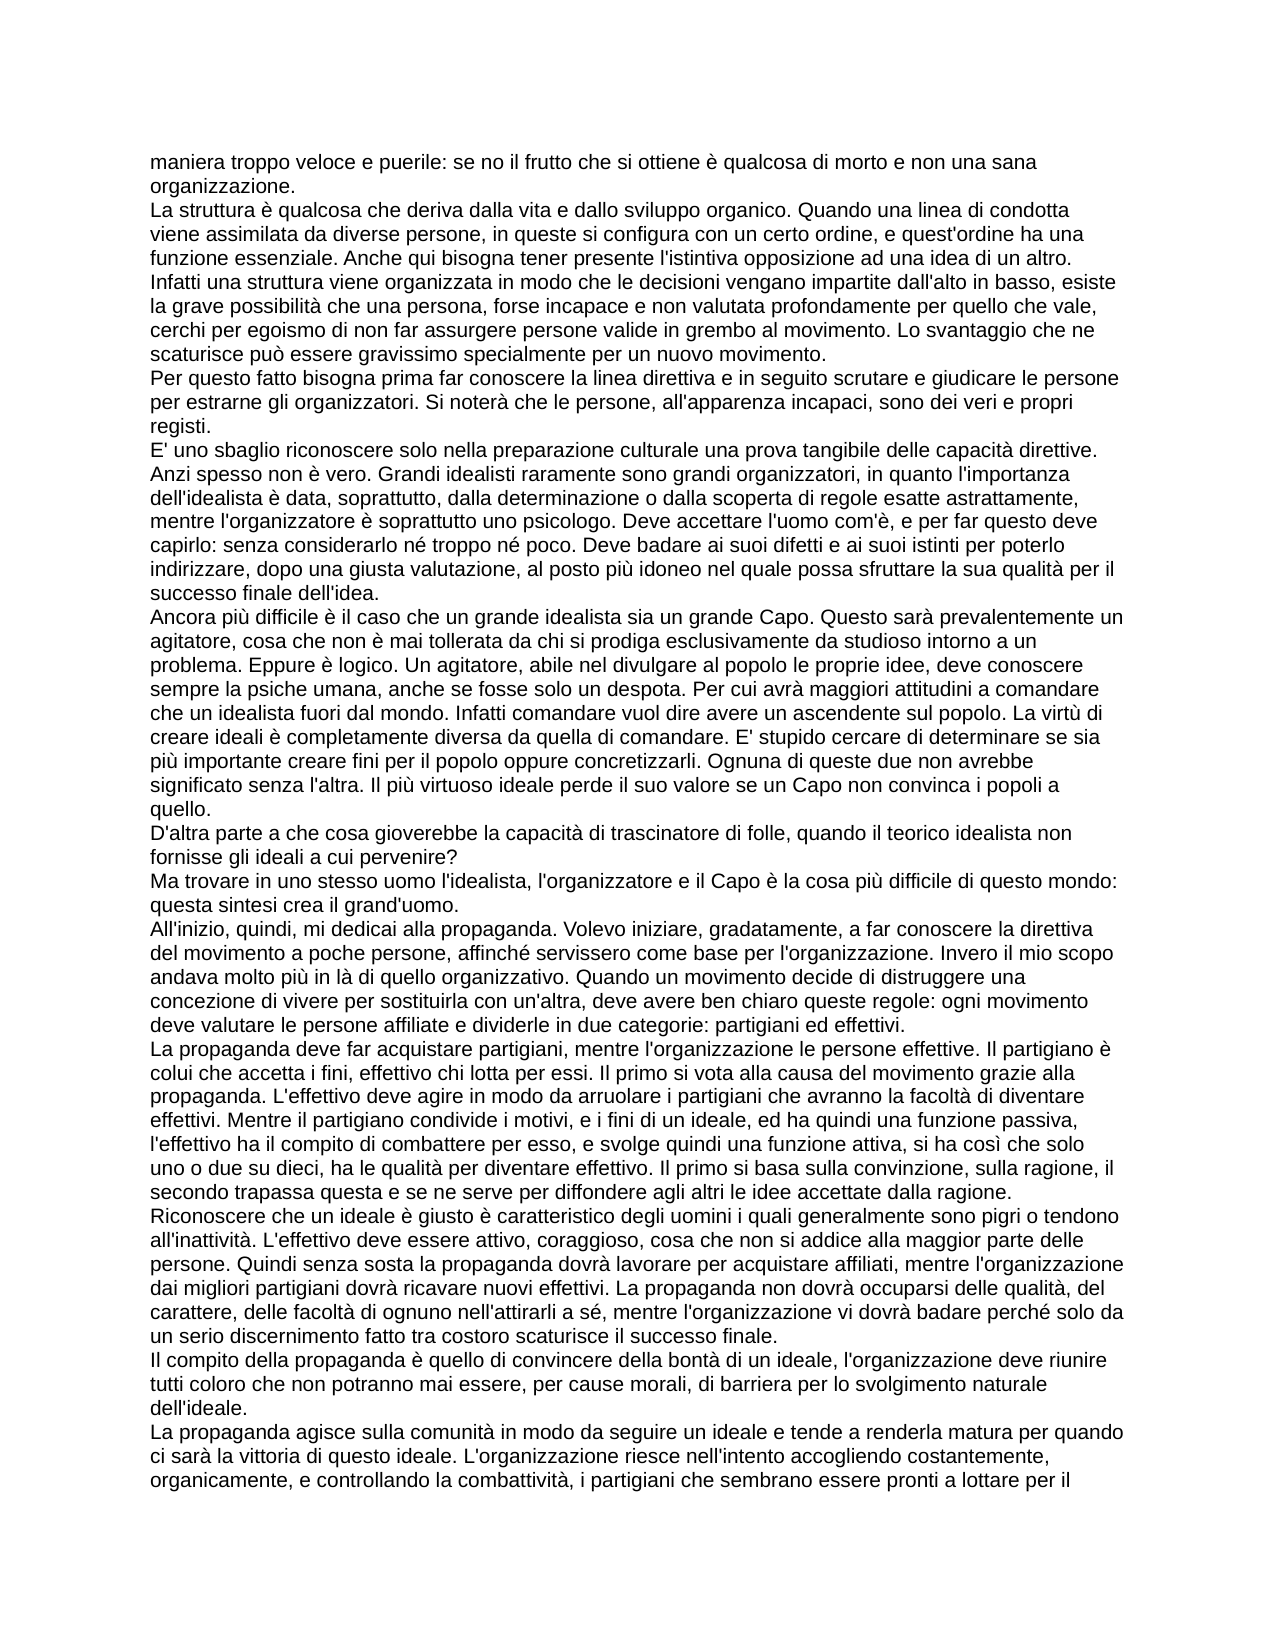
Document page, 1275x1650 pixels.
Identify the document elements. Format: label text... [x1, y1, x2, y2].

text All'inizio, quindi, mi dedicai alla propaganda. Volevo iniziare, gradatamente, a far conoscere la direttiva del movimento a poche persone, affinché servissero come base per l'organizzazione. Invero il mio scopo andava molto più in là di quello organizzativo. Quando un movimento decide di distruggere una concezione di vivere per sostituirla con un'altra, deve avere ben chiaro queste regole: ogni movimento deve valutare le persone affiliate e dividerle in due categorie: partigiani ed effettivi. [150, 917, 1125, 1036]
text E' uno sbaglio riconoscere solo nella preparazione culturale una prova tangibile delle capacità direttive. Anzi spesso non è vero. Grandi idealisti raramente sono grandi organizzatori, in quanto l'importanza dell'idealista è data, soprattutto, dalla determinazione o dalla scoperta di regole esatte astrattamente, mentre l'organizzatore è soprattutto uno psicologo. Deve accettare l'uomo com'è, e per far questo deve capirlo: senza considerarlo né troppo né poco. Deve badare ai suoi difetti e ai suoi istinti per poterlo indirizzare, dopo una giusta valutazione, al posto più idoneo nel quale possa sfruttare la sua qualità per il successo finale dell'idea. [150, 437, 1125, 605]
text La struttura è qualcosa che deriva dalla vita e dallo sviluppo organico. Quando una linea di condotta viene assimilata da diverse persone, in queste si configura con un certo ordine, e quest'ordine ha una funzione essenziale. Anche qui bisogna tener presente l'istintiva opposizione ad una idea di un altro. Infatti una struttura viene organizzata in modo che le decisioni vengano impartite dall'alto in basso, esiste la grave possibilità che una persona, forse incapace e non valutata profondamente per quello che vale, cerchi per egoismo di non far assurgere persone valide in grembo al movimento. Lo svantaggio che ne scaturisce può essere gravissimo specialmente per un nuovo movimento. [150, 198, 1125, 366]
text maniera troppo veloce e puerile: se no il frutto che si ottiene è qualcosa di morto e non una sana organizzazione. [150, 150, 1125, 198]
text Ancora più difficile è il caso che un grande idealista sia un grande Capo. Questo sarà prevalentemente un agitatore, cosa che non è mai tollerata da chi si prodiga esclusivamente da studioso intorno a un problema. Eppure è logico. Un agitatore, abile nel divulgare al popolo le proprie idee, deve conoscere sempre la psiche umana, anche se fosse solo un despota. Per cui avrà maggiori attitudini a comandare che un idealista fuori dal mondo. Infatti comandare vuol dire avere un ascendente sul popolo. La virtù di creare ideali è completamente diversa da quella di comandare. E' stupido cercare di determinare se sia più importante creare fini per il popolo oppure concretizzarli. Ognuna di queste due non avrebbe significato senza l'altra. Il più virtuoso ideale perde il suo valore se un Capo non convinca i popoli a quello. [150, 605, 1125, 821]
text Per questo fatto bisogna prima far conoscere la linea direttiva e in seguito scrutare e giudicare le persone per estrarne gli organizzatori. Si noterà che le persone, all'apparenza incapaci, sono dei veri e propri registi. [150, 366, 1125, 437]
text D'altra parte a che cosa gioverebbe la capacità di trascinatore di folle, quando il teorico idealista non fornisse gli ideali a cui pervenire? [150, 821, 1125, 869]
text La propaganda agisce sulla comunità in modo da seguire un ideale e tende a renderla matura per quando ci sarà la vittoria di questo ideale. L'organizzazione riesce nell'intento accogliendo costantemente, organicamente, e controllando la combattività, i partigiani che sembrano essere pronti a lottare per il [150, 1420, 1125, 1492]
text Il compito della propaganda è quello di convincere della bontà di un ideale, l'organizzazione deve riunire tutti coloro che non potranno mai essere, per cause morali, di barriera per lo svolgimento naturale dell'ideale. [150, 1348, 1125, 1420]
text La propaganda deve far acquistare partigiani, mentre l'organizzazione le persone effettive. Il partigiano è colui che accetta i fini, effettivo chi lotta per essi. Il primo si vota alla causa del movimento grazie alla propaganda. L'effettivo deve agire in modo da arruolare i partigiani che avranno la facoltà di diventare effettivi. Mentre il partigiano condivide i motivi, e i fini di un ideale, ed ha quindi una funzione passiva, l'effettivo ha il compito di combattere per esso, e svolge quindi una funzione attiva, si ha così che solo uno o due su dieci, ha le qualità per diventare effettivo. Il primo si basa sulla convinzione, sulla ragione, il secondo trapassa questa e se ne serve per diffondere agli altri le idee accettate dalla ragione. Riconoscere che un ideale è giusto è caratteristico degli uomini i quali generalmente sono pigri o tendono all'inattività. L'effettivo deve essere attivo, coraggioso, cosa che non si addice alla maggior parte delle persone. Quindi senza sosta la propaganda dovrà lavorare per acquistare affiliati, mentre l'organizzazione dai migliori partigiani dovrà ricavare nuovi effettivi. La propaganda non dovrà occuparsi delle qualità, del carattere, delle facoltà di ognuno nell'attirarli a sé, mentre l'organizzazione vi dovrà badare perché solo da un serio discernimento fatto tra costoro scaturisce il successo finale. [150, 1036, 1125, 1348]
text Ma trovare in uno stesso uomo l'idealista, l'organizzatore e il Capo è la cosa più difficile di questo mondo: questa sintesi crea il grand'uomo. [150, 869, 1125, 917]
